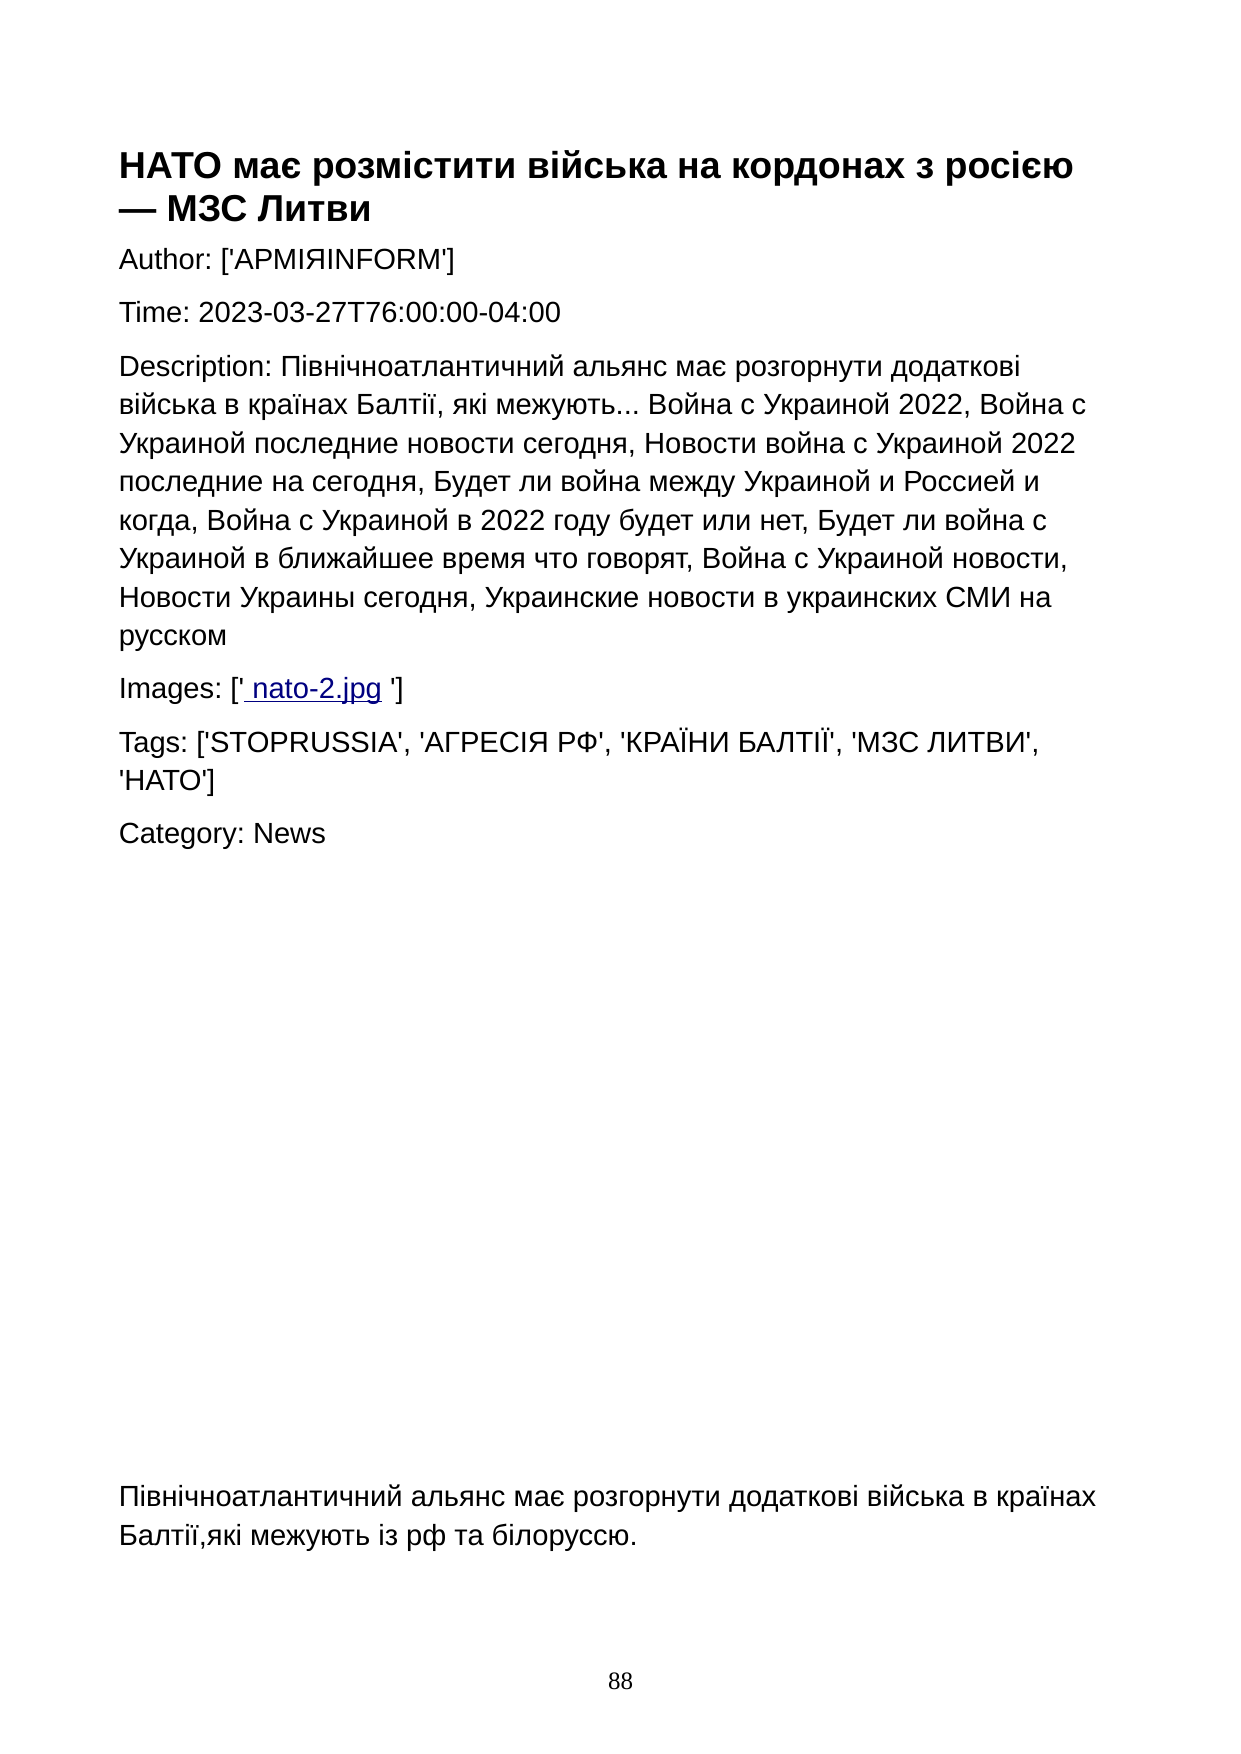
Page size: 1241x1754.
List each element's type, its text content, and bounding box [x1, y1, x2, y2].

text Time: 2023-03-27T76:00:00-04:00 [118, 295, 1122, 329]
text Description: Північноатлантичний альянс має розгорнути додаткові війська в країнах Балтії, які межують... Война с Украиной 2022, Война с Украиной последние новости сегодня, Новости война с Украиной 2022 последние на сегодня, Будет ли война между Украиной и Россией и когда, Война с Украиной в 2022 году будет или нет, Будет ли война с Украиной в ближайшее время что говорят, Война с Украиной новости, Новости Украины сегодня, Украинские новости в украинских СМИ на русском [118, 348, 1122, 652]
text Author: ['АРМІЯINFORM'] [118, 242, 1122, 276]
text Images: [' nato-2.jpg '] [118, 671, 1122, 705]
text Північноатлантичний альянс має розгорнути додаткові війська в країнах Балтії,які межують із рф та білоруссю. [118, 1479, 1122, 1551]
text Category: News [118, 816, 1122, 850]
text Tags: ['STOPRUSSIA', 'АГРЕСІЯ РФ', 'КРАЇНИ БАЛТІЇ', 'МЗС ЛИТВИ', 'НАТО'] [118, 724, 1122, 797]
subtitle НАТО має розмістити війська на кордонах з росією — МЗС Литви [118, 143, 1122, 230]
